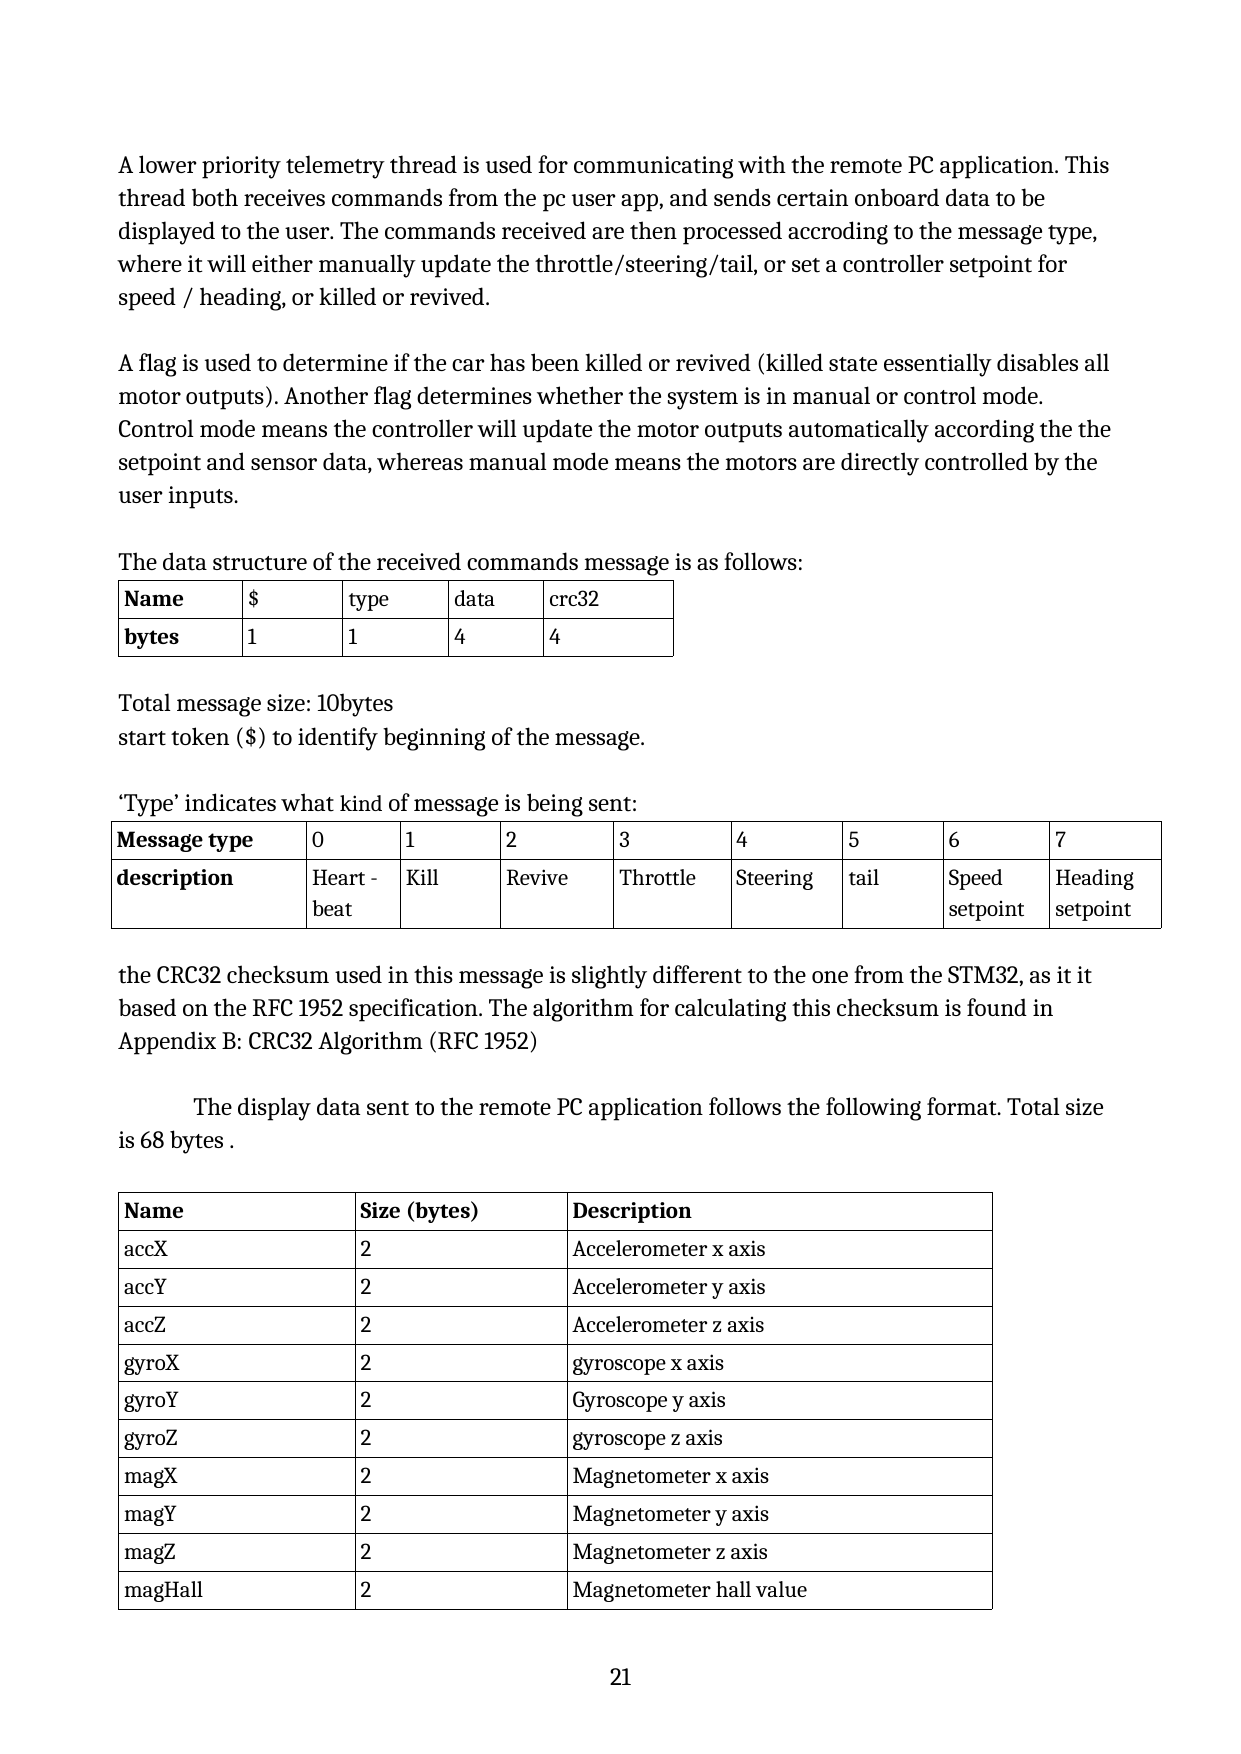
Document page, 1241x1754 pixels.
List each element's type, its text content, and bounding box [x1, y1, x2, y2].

table_cell 2 [356, 1382, 567, 1419]
text The display data sent to the remote PC application follows the following format. Total size is 68 bytes . [118, 1093, 1122, 1154]
table_cell Steering [732, 860, 842, 927]
table_cell Magnetometer z axis [568, 1534, 992, 1571]
table_cell gyroscope x axis [568, 1345, 992, 1381]
table_header Size (bytes) [356, 1193, 567, 1230]
table_cell 2 [356, 1496, 567, 1533]
table_cell Heart -beat [307, 860, 400, 927]
table_cell Magnetometer x axis [568, 1458, 992, 1495]
table_header Message type [112, 822, 306, 859]
text ‘Type’ indicates what kind of message is being sent: [118, 788, 1122, 817]
table_cell magY [119, 1496, 355, 1533]
table_cell Magnetometer y axis [568, 1496, 992, 1533]
table_cell magZ [119, 1534, 355, 1571]
text Total message size: 10bytes [118, 689, 1122, 718]
table_cell bytes [119, 619, 242, 656]
table_cell gyroZ [119, 1420, 355, 1457]
table_header 1 [401, 822, 500, 859]
table_header type [343, 581, 448, 618]
table_cell 2 [356, 1458, 567, 1495]
table_cell 2 [356, 1420, 567, 1457]
table_cell Accelerometer y axis [568, 1269, 992, 1306]
table_header Description [568, 1193, 992, 1230]
table_header data [449, 581, 543, 618]
table_cell gyroY [119, 1382, 355, 1419]
table_cell gyroX [119, 1345, 355, 1381]
table_cell Magnetometer hall value [568, 1572, 992, 1609]
table_cell 4 [449, 619, 543, 656]
table_cell gyroscope z axis [568, 1420, 992, 1457]
table_cell Revive [501, 860, 613, 927]
text start token ($) to identify beginning of the message. [118, 722, 1122, 751]
table_cell Heading setpoint [1050, 860, 1161, 927]
table_cell 1 [243, 619, 342, 656]
table_cell tail [843, 860, 943, 927]
table_cell 1 [343, 619, 448, 656]
table_cell accY [119, 1269, 355, 1306]
table_cell Throttle [614, 860, 731, 927]
table_header 3 [614, 822, 731, 859]
table_cell Kill [401, 860, 500, 927]
text The data structure of the received commands message is as follows: [118, 547, 1122, 576]
table_cell magX [119, 1458, 355, 1495]
table_cell 2 [356, 1534, 567, 1571]
table_cell Accelerometer z axis [568, 1307, 992, 1343]
text A lower priority telemetry thread is used for communicating with the remote PC application. This thread both receives commands from the pc user app, and sends certain onboard data to be displayed to the user. The commands received are then processed accroding to the message type, where it will either manually update the throttle/steering/tail, or set a controller setpoint for speed / heading, or killed or revived. [118, 151, 1122, 312]
table_cell 2 [356, 1269, 567, 1306]
table_cell Speed setpoint [944, 860, 1049, 927]
text the CRC32 checksum used in this message is slightly different to the one from the STM32, as it it based on the RFC 1952 specification. The algorithm for calculating this checksum is found in Appendix B: CRC32 Algorithm (RFC 1952) [118, 961, 1122, 1055]
table_header 7 [1050, 822, 1161, 859]
table_cell 2 [356, 1307, 567, 1343]
table_header 4 [732, 822, 842, 859]
table_header Name [119, 1193, 355, 1230]
table_cell 2 [356, 1231, 567, 1268]
table_cell 2 [356, 1572, 567, 1609]
table_header $ [243, 581, 342, 618]
table_cell accX [119, 1231, 355, 1268]
table_cell description [112, 860, 306, 927]
table_cell magHall [119, 1572, 355, 1609]
table_header 6 [944, 822, 1049, 859]
table_header Name [119, 581, 242, 618]
table_cell accZ [119, 1307, 355, 1343]
table_header crc32 [544, 581, 673, 618]
table_cell Gyroscope y axis [568, 1382, 992, 1419]
table_cell 4 [544, 619, 673, 656]
table_cell 2 [356, 1345, 567, 1381]
table_header 0 [307, 822, 400, 859]
table_header 2 [501, 822, 613, 859]
text A flag is used to determine if the car has been killed or revived (killed state essentially disables all motor outputs). Another flag determines whether the system is in manual or control mode. Control mode means the controller will update the motor outputs automatically according the the setpoint and sensor data, whereas manual mode means the motors are directly controlled by the user inputs. [118, 349, 1122, 510]
table_cell Accelerometer x axis [568, 1231, 992, 1268]
table_header 5 [843, 822, 943, 859]
